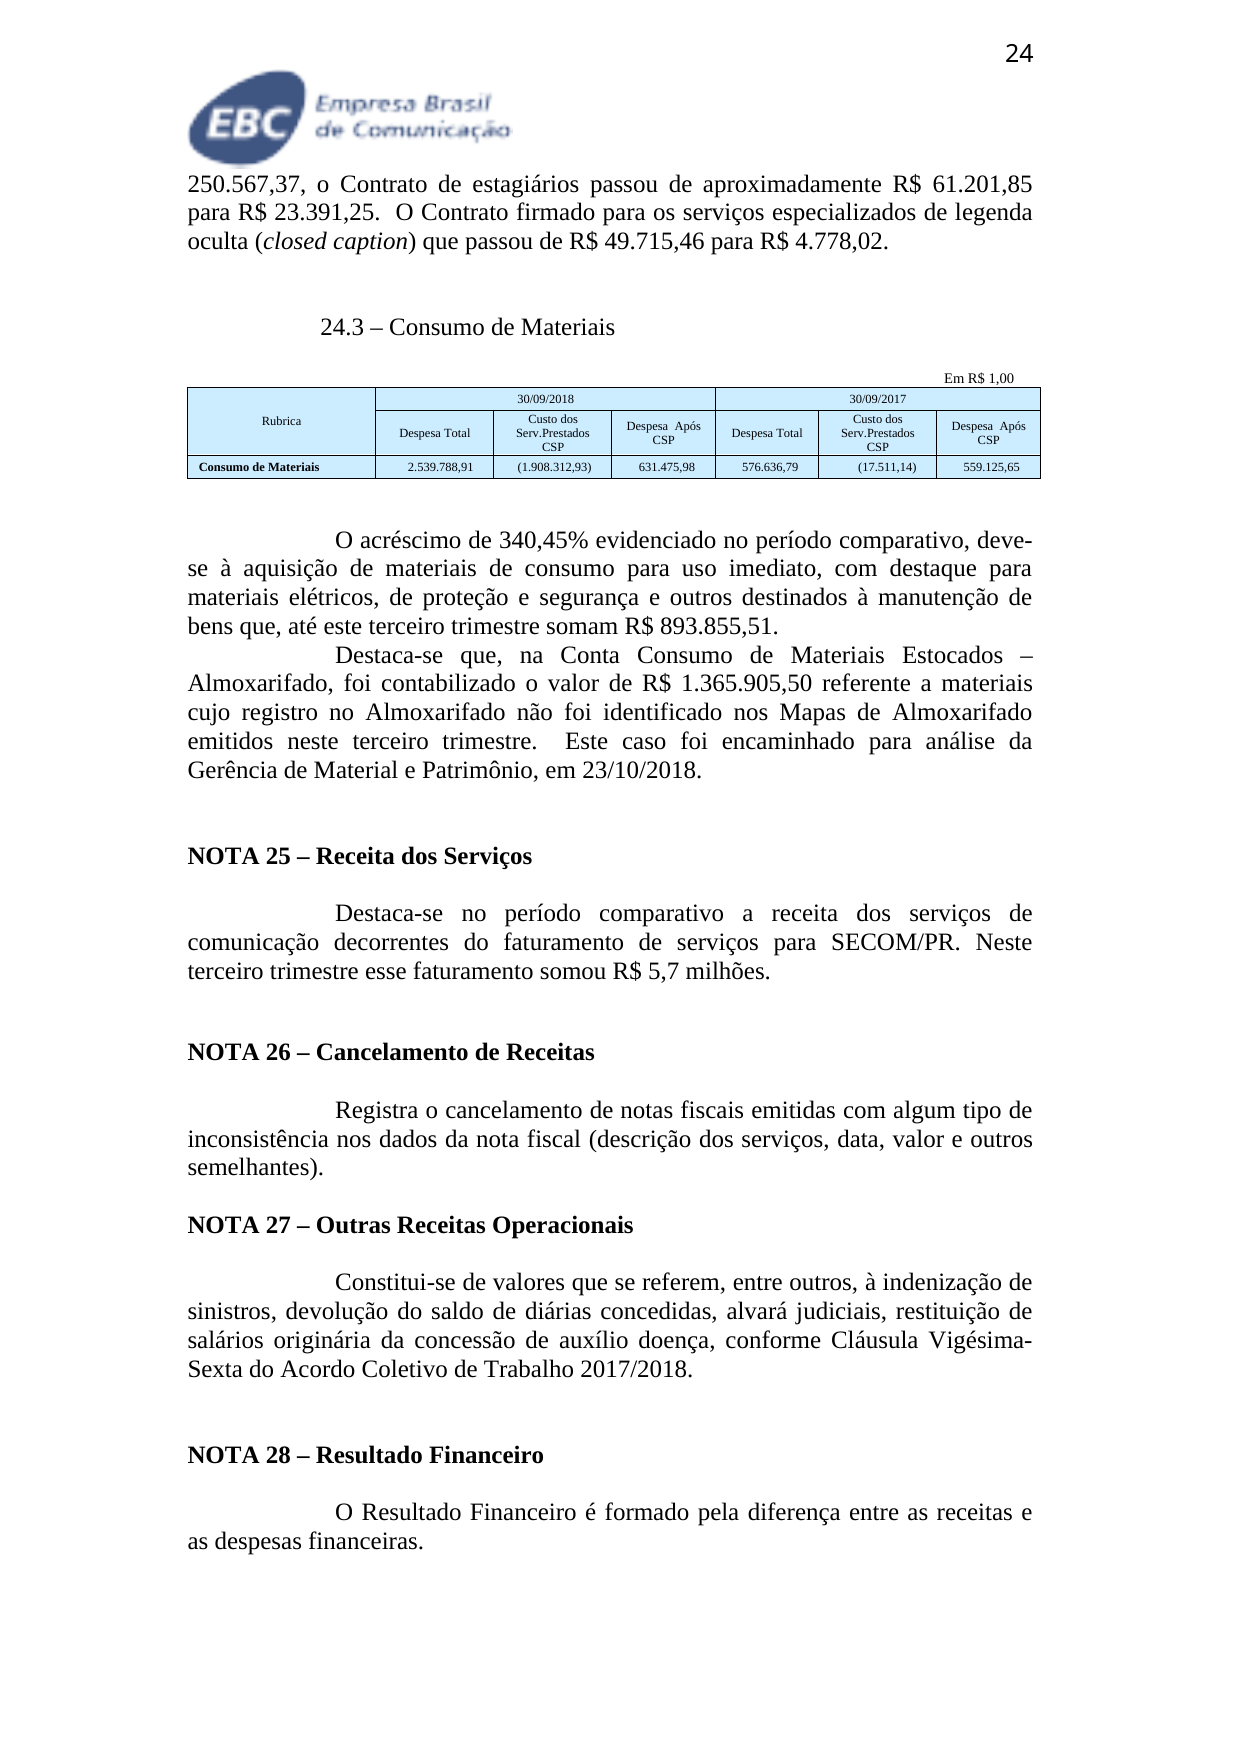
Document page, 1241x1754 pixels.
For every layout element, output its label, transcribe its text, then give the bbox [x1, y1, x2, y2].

text 24.3 – Consumo de Materiais [187, 312, 1033, 341]
table_cell 631.475,98 [612, 456, 715, 478]
table_cell 576.636,79 [716, 456, 818, 478]
text O Resultado Financeiro é formado pela diferença entre as receitas e as despesas financeiras. [187, 1497, 1033, 1555]
text NOTA 25 – Receita dos Serviços [187, 841, 1033, 870]
table_cell 2.539.788,91 [376, 456, 493, 478]
table_cell (1.908.312,93) [494, 456, 611, 478]
text O acréscimo de 340,45% evidenciado no período comparativo, deve-se à aquisição de materiais de consumo para uso imediato, com destaque para materiais elétricos, de proteção e segurança e outros destinados à manutenção de bens que, até este terceiro trimestre somam R$ 893.855,51. [187, 525, 1033, 640]
table_cell (17.511,14) [819, 456, 936, 478]
table_cell Consumo de Materiais [188, 456, 375, 478]
table_cell Despesa Após CSP [612, 411, 715, 454]
text Destaca-se no período comparativo a receita dos serviços de comunicação decorrentes do faturamento de serviços para SECOM/PR. Neste terceiro trimestre esse faturamento somou R$ 5,7 milhões. [187, 898, 1033, 985]
text NOTA 26 – Cancelamento de Receitas [187, 1037, 1033, 1066]
table_cell 559.125,65 [937, 456, 1040, 478]
table_header 30/09/2018 [376, 388, 715, 410]
text Destaca-se que, na Conta Consumo de Materiais Estocados – Almoxarifado, foi contabilizado o valor de R$ 1.365.905,50 referente a materiais cujo registro no Almoxarifado não foi identificado nos Mapas de Almoxarifado emitidos neste terceiro trimestre. Este caso foi encaminhado para análise da Gerência de Material e Patrimônio, em 23/10/2018. [187, 640, 1033, 783]
text NOTA 28 – Resultado Financeiro [187, 1440, 1033, 1469]
text NOTA 27 – Outras Receitas Operacionais [187, 1210, 1033, 1239]
table_header Rubrica [188, 388, 375, 454]
list 250.567,37, o Contrato de estagiários passou de aproximadamente R$ 61.201,85 para R$ 23.391,25. O Contrato firmado para os serviços especializados de legenda oculta (closed caption) que passou de R$ 49.715,46 para R$ 4.778,02. [187, 169, 1033, 255]
table_cell Despesa Total [716, 411, 818, 454]
text Registra o cancelamento de notas fiscais emitidas com algum tipo de inconsistência nos dados da nota fiscal (descrição dos serviços, data, valor e outros semelhantes). [187, 1095, 1033, 1181]
table_cell Custo dos Serv.Prestados CSP [819, 411, 936, 454]
table_header 30/09/2017 [716, 388, 1040, 410]
text Constitui-se de valores que se referem, entre outros, à indenização de sinistros, devolução do saldo de diárias concedidas, alvará judiciais, restituição de salários originária da concessão de auxílio doença, conforme Cláusula Vigésima-Sexta do Acordo Coletivo de Trabalho 2017/2018. [187, 1267, 1033, 1382]
table_cell Despesa Após CSP [937, 411, 1040, 454]
table_cell Despesa Total [376, 411, 493, 454]
table_cell Custo dos Serv.Prestados CSP [494, 411, 611, 454]
text Em R$ 1,00 [187, 370, 1014, 387]
